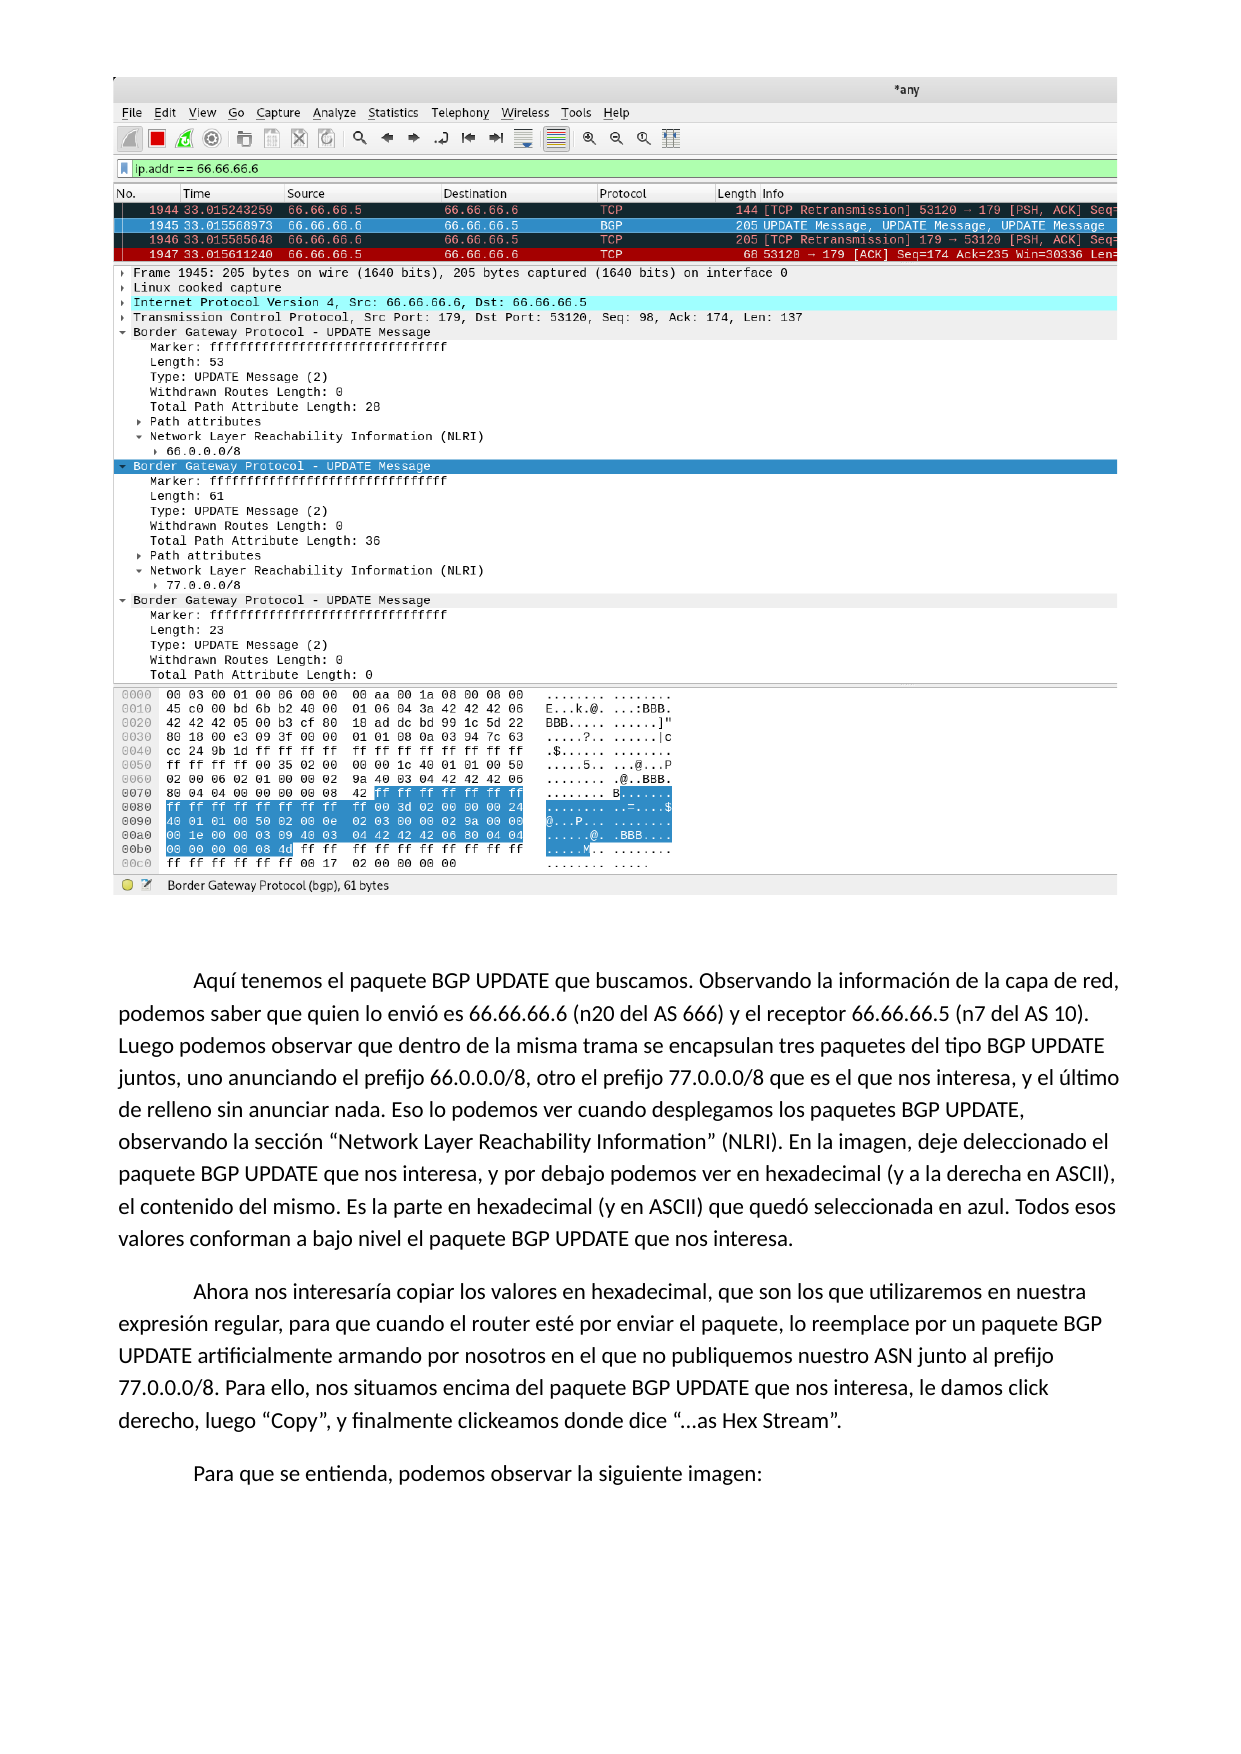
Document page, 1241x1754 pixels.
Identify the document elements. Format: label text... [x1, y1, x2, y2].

text Ahora nos interesaría copiar los valores en hexadecimal, que son los que utilizaremos en nuestra expresión regular, para que cuando el router esté por enviar el paquete, lo reemplace por un paquete BGP UPDATE artificialmente armando por nosotros en el que no publiquemos nuestro ASN junto al prefijo 77.0.0.0/8. Para ello, nos situamos encima del paquete BGP UPDATE que nos interesa, le damos click derecho, luego “Copy”, y finalmente clickeamos donde dice “...as Hex Stream”. [118, 1277, 1122, 1434]
picture [113, 77, 1118, 895]
text Para que se entienda, podemos observar la siguiente imagen: [118, 1459, 1122, 1487]
text Aquí tenemos el paquete BGP UPDATE que buscamos. Observando la información de la capa de red, podemos saber que quien lo envió es 66.66.66.6 (n20 del AS 666) y el receptor 66.66.66.5 (n7 del AS 10). Luego podemos observar que dentro de la misma trama se encapsulan tres paquetes del tipo BGP UPDATE juntos, uno anunciando el prefijo 66.0.0.0/8, otro el prefijo 77.0.0.0/8 que es el que nos interesa, y el último de relleno sin anunciar nada. Eso lo podemos ver cuando desplegamos los paquetes BGP UPDATE, observando la sección “Network Layer Reachability Information” (NLRI). En la imagen, deje deleccionado el paquete BGP UPDATE que nos interesa, y por debajo podemos ver en hexadecimal (y a la derecha en ASCII), el contenido del mismo. Es la parte en hexadecimal (y en ASCII) que quedó seleccionada en azul. Todos esos valores conforman a bajo nivel el paquete BGP UPDATE que nos interesa. [118, 966, 1122, 1252]
